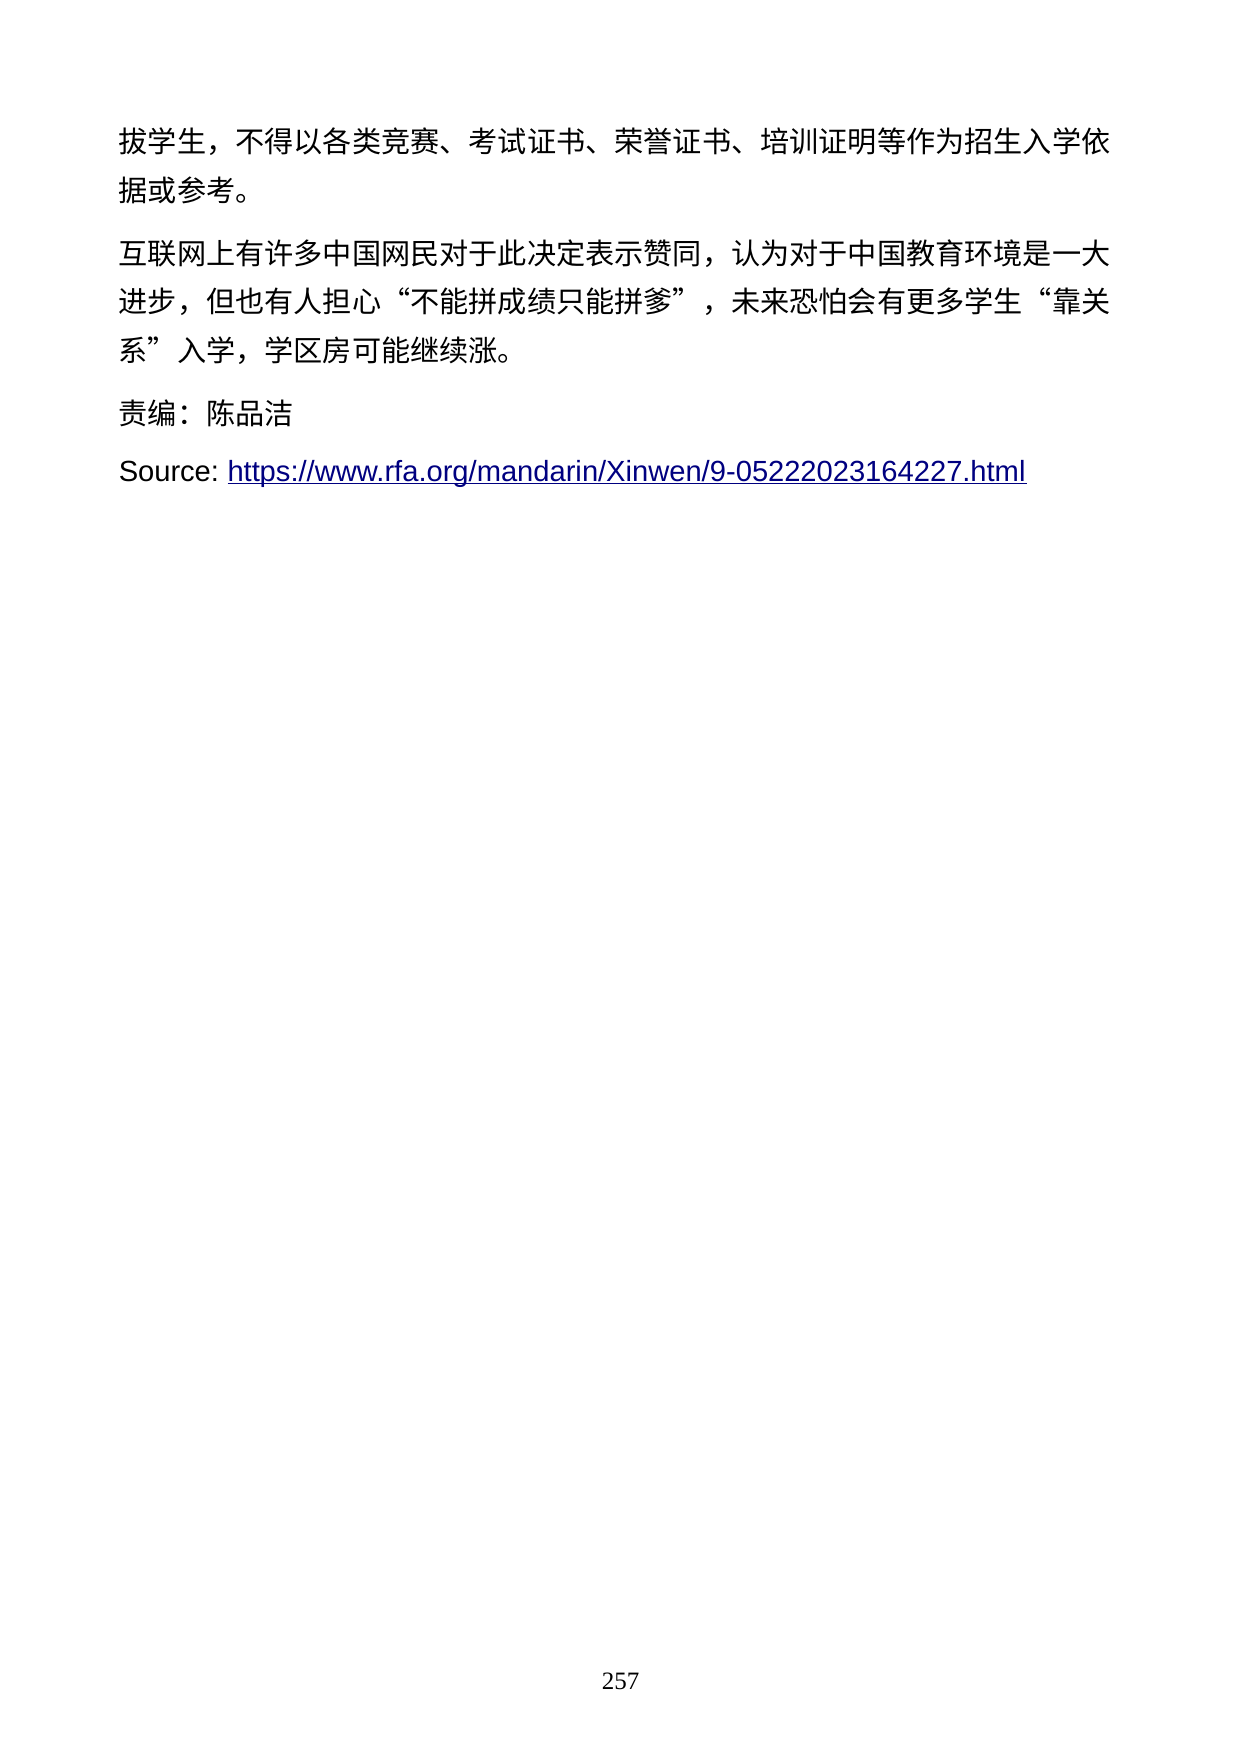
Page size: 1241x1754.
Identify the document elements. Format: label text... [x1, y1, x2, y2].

text 互联网上有许多中国网民对于此决定表示赞同，认为对于中国教育环境是一大进步，但也有人担心“不能拼成绩只能拼爹”，未来恐怕会有更多学生“靠关系”入学，学区房可能继续涨。 [118, 230, 1122, 369]
text 责编：陈品洁 [118, 390, 1122, 433]
text Source: https://www.rfa.org/mandarin/Xinwen/9-05222023164227.html [118, 453, 1122, 487]
text 拔学生，不得以各类竞赛、考试证书、荣誉证书、培训证明等作为招生入学依据或参考。 [118, 118, 1122, 209]
